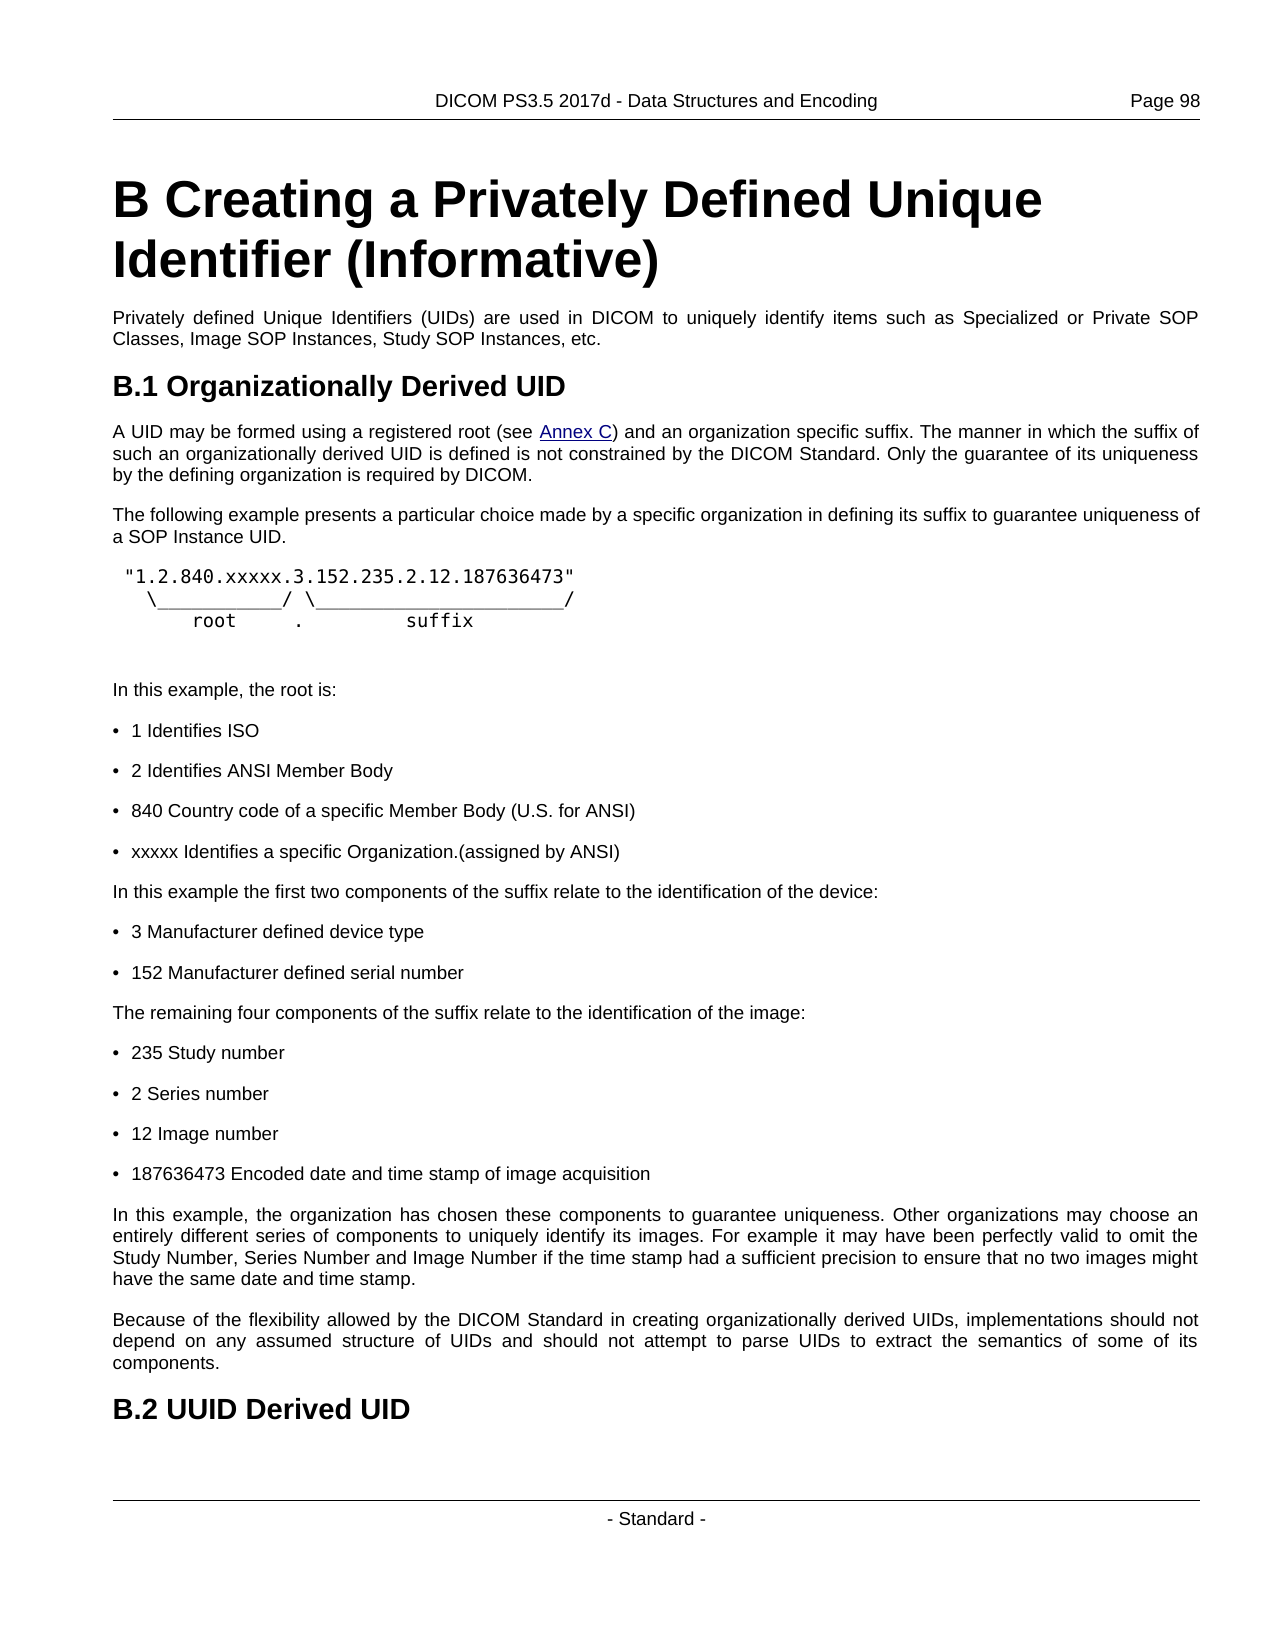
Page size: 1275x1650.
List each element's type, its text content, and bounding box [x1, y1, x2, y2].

list 12 Image number [112, 1123, 1200, 1144]
list 1 Identifies ISO [112, 719, 1200, 741]
text In this example, the organization has chosen these components to guarantee uniqueness. Other organizations may choose an entirely different series of components to uniquely identify its images. For example it may have been perfectly valid to omit the Study Number, Series Number and Image Number if the time stamp had a sufficient precision to ensure that no two images might have the same date and time stamp. [112, 1203, 1200, 1289]
text Privately defined Unique Identifiers (UIDs) are used in DICOM to uniquely identify items such as Specialized or Private SOP Classes, Image SOP Instances, Study SOP Instances, etc. [112, 307, 1200, 350]
text The following example presents a particular choice made by a specific organization in defining its suffix to guarantee uniqueness of a SOP Instance UID. [112, 504, 1200, 547]
list 2 Identifies ANSI Member Body [112, 760, 1200, 781]
list 187636473 Encoded date and time stamp of image acquisition [112, 1163, 1200, 1184]
text In this example, the root is: [112, 679, 1200, 701]
text B.1 Organizationally Derived UID [112, 368, 1200, 402]
text A UID may be formed using a registered root (see Annex C) and an organization specific suffix. The manner in which the suffix of such an organizationally derived UID is defined is not constrained by the DICOM Standard. Only the guarantee of its uniqueness by the defining organization is required by DICOM. [112, 421, 1200, 486]
text The remaining four components of the suffix relate to the identification of the image: [112, 1002, 1200, 1023]
list 152 Manufacturer defined serial number [112, 961, 1200, 983]
text B.2 UUID Derived UID [112, 1392, 1200, 1425]
list 235 Study number [112, 1042, 1200, 1064]
list xxxxx Identifies a specific Organization.(assigned by ANSI) [112, 841, 1200, 862]
list 3 Manufacturer defined device type [112, 921, 1200, 943]
list 2 Series number [112, 1082, 1200, 1104]
text B Creating a Privately Defined Unique Identifier (Informative) [112, 169, 1200, 288]
text In this example the first two components of the suffix relate to the identification of the device: [112, 881, 1200, 902]
text "1.2.840.xxxxx.3.152.235.2.12.187636473" \___________/ \______________________/ root . suffix [112, 566, 1200, 661]
text Because of the flexibility allowed by the DICOM Standard in creating organizationally derived UIDs, implementations should not depend on any assumed structure of UIDs and should not attempt to parse UIDs to extract the semantics of some of its components. [112, 1308, 1200, 1373]
list 840 Country code of a specific Member Body (U.S. for ANSI) [112, 800, 1200, 822]
